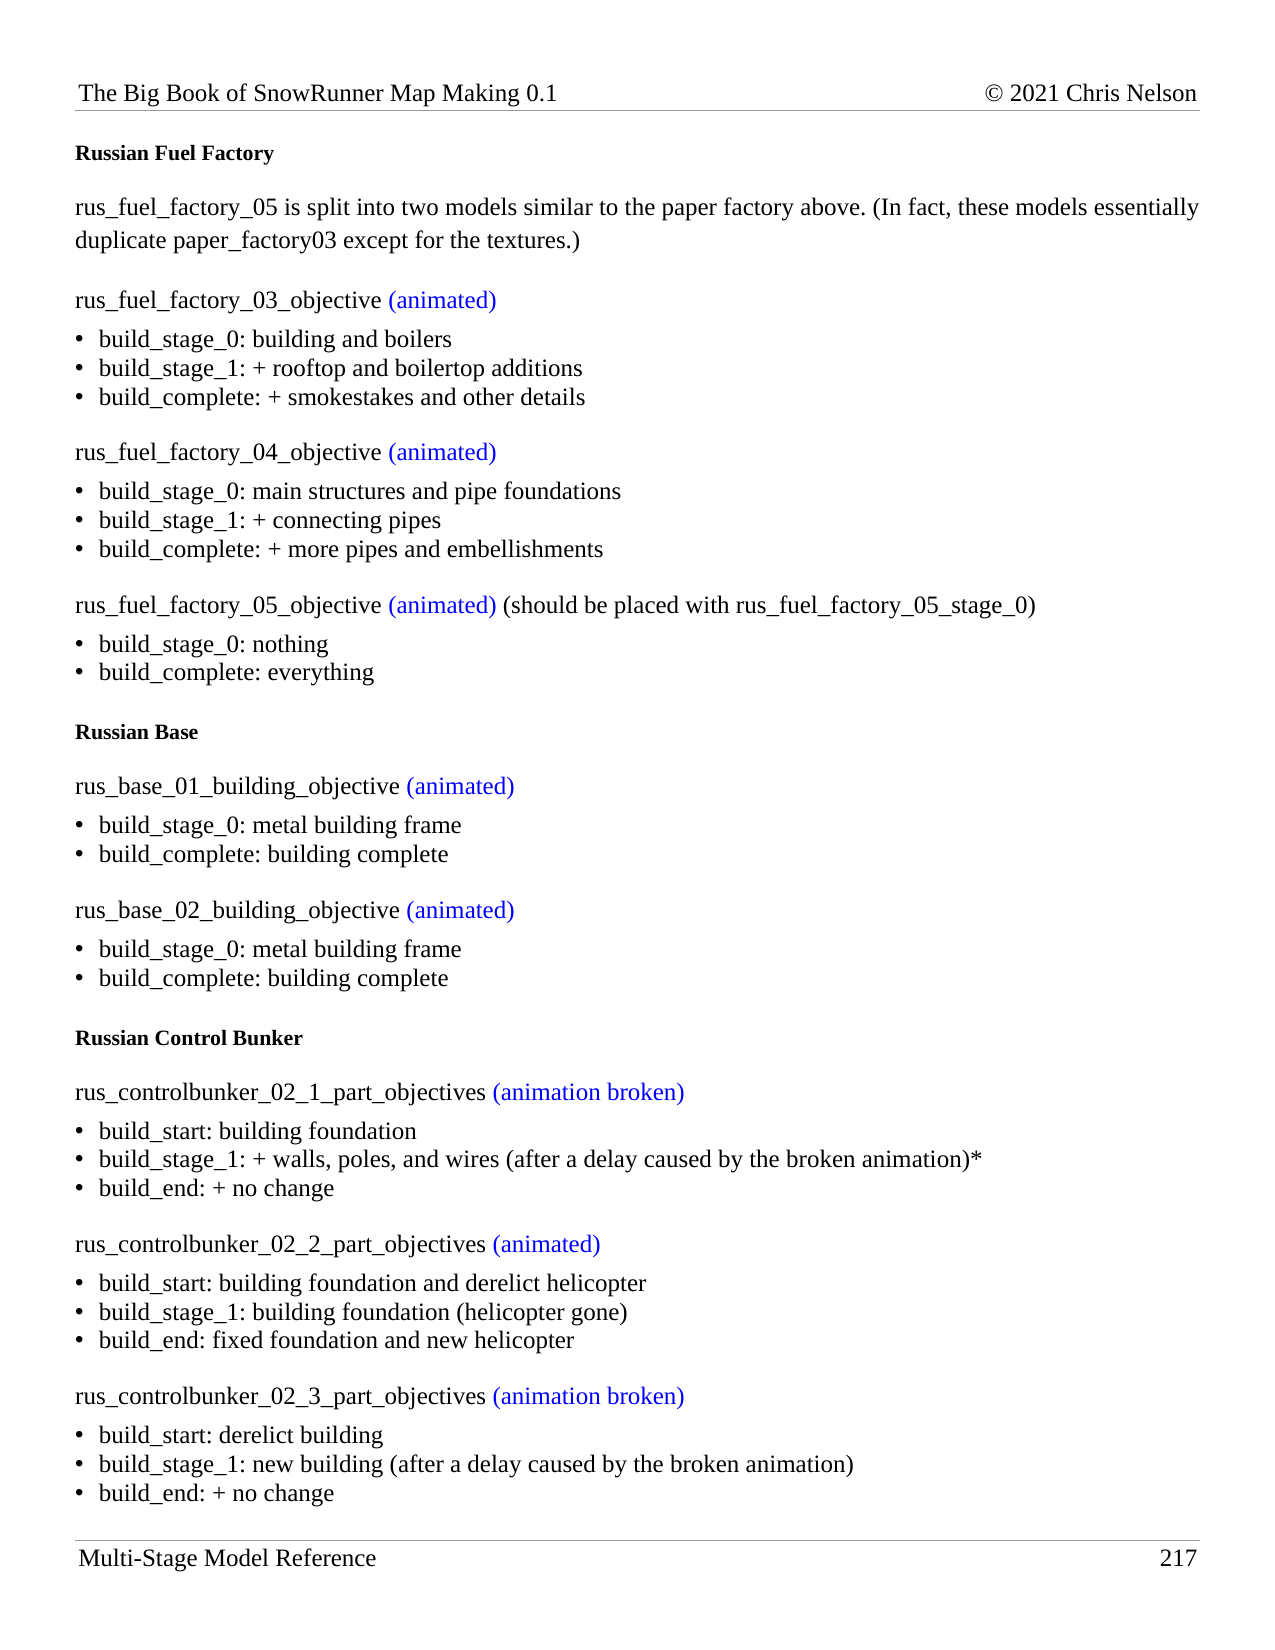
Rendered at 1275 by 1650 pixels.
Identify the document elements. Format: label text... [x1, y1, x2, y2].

subtitle rus_controlbunker_02_2_part_objectives (animated) [75, 1229, 1200, 1258]
subtitle rus_fuel_factory_03_objective (animated) [75, 285, 1200, 314]
subtitle rus_base_01_building_objective (animated) [75, 771, 1200, 800]
list build_complete: + more pipes and embellishments [75, 534, 1200, 563]
list build_stage_1: + walls, poles, and wires (after a delay caused by the broken animation)* [75, 1144, 1200, 1173]
list build_stage_0: nothing [75, 629, 1200, 657]
subtitle rus_fuel_factory_04_objective (animated) [75, 437, 1200, 466]
subtitle rus_base_02_building_objective (animated) [75, 895, 1200, 924]
subtitle rus_fuel_factory_05_objective (animated) (should be placed with rus_fuel_factory_05_stage_0) [75, 590, 1200, 618]
list build_end: + no change [75, 1478, 1200, 1507]
subtitle Russian Base [75, 719, 1200, 744]
list build_complete: everything [75, 657, 1200, 686]
subtitle Russian Fuel Factory [75, 140, 1200, 165]
list build_stage_0: main structures and pipe foundations [75, 476, 1200, 505]
list build_stage_0: building and boilers [75, 324, 1200, 353]
list build_stage_1: building foundation (helicopter gone) [75, 1297, 1200, 1326]
list build_complete: + smokestakes and other details [75, 382, 1200, 410]
list build_stage_1: new building (after a delay caused by the broken animation) [75, 1449, 1200, 1478]
list build_complete: building complete [75, 839, 1200, 868]
list build_stage_1: + rooftop and boilertop additions [75, 353, 1200, 382]
list build_start: building foundation and derelict helicopter [75, 1268, 1200, 1297]
list build_stage_0: metal building frame [75, 811, 1200, 839]
list build_stage_1: + connecting pipes [75, 505, 1200, 534]
subtitle rus_controlbunker_02_1_part_objectives (animation broken) [75, 1077, 1200, 1106]
list build_start: derelict building [75, 1420, 1200, 1449]
list build_end: + no change [75, 1173, 1200, 1202]
list build_complete: building complete [75, 963, 1200, 992]
list build_end: fixed foundation and new helicopter [75, 1326, 1200, 1354]
text rus_fuel_factory_05 is split into two models similar to the paper factory above. (In fact, these models essentially duplicate paper_factory03 except for the textures.) [75, 192, 1200, 254]
list build_stage_0: metal building frame [75, 934, 1200, 963]
subtitle Russian Control Bunker [75, 1024, 1200, 1050]
list build_start: building foundation [75, 1116, 1200, 1144]
subtitle rus_controlbunker_02_3_part_objectives (animation broken) [75, 1381, 1200, 1410]
